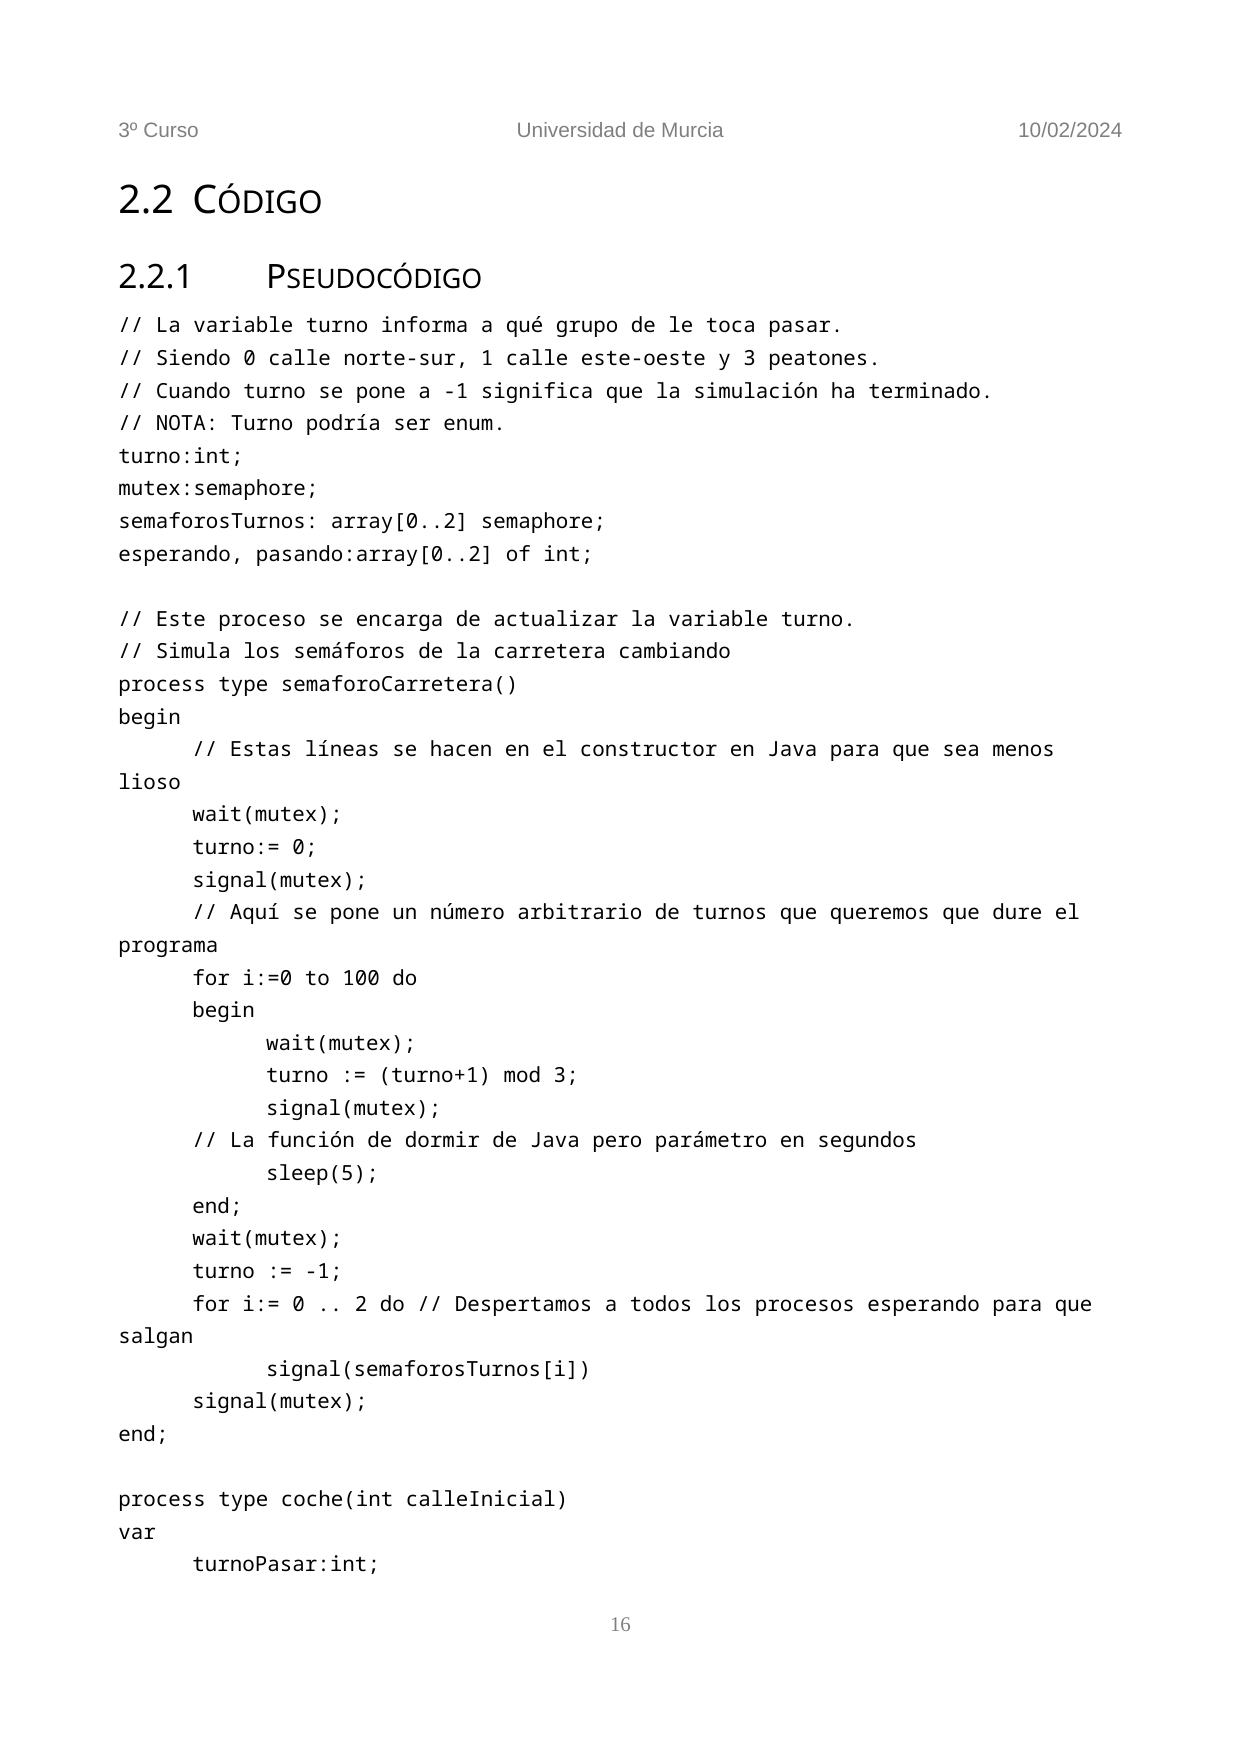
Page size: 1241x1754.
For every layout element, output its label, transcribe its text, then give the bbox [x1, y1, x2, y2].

text esperando, pasando:array[0..2] of int; [118, 539, 1122, 567]
text signal(mutex); [118, 865, 1122, 893]
text wait(mutex); [118, 1223, 1122, 1252]
text // La variable turno informa a qué grupo de le toca pasar. [118, 311, 1122, 339]
text process type semaforoCarretera() [118, 669, 1122, 698]
text var [118, 1517, 1122, 1545]
text begin [118, 995, 1122, 1024]
text wait(mutex); [118, 799, 1122, 828]
text // Este proceso se encarga de actualizar la variable turno. [118, 604, 1122, 632]
text // Siendo 0 calle norte-sur, 1 calle este-oeste y 3 peatones. [118, 343, 1122, 372]
text turnoPasar:int; [118, 1549, 1122, 1578]
text turno := -1; [118, 1256, 1122, 1284]
text wait(mutex); [118, 1028, 1122, 1056]
subtitle Pseudocódigo [118, 252, 1122, 298]
text signal(mutex); [118, 1093, 1122, 1121]
text // Simula los semáforos de la carretera cambiando [118, 637, 1122, 665]
text // Aquí se pone un número arbitrario de turnos que queremos que dure el programa [118, 897, 1122, 958]
text signal(mutex); [118, 1386, 1122, 1415]
text sleep(5); [118, 1158, 1122, 1187]
text semaforosTurnos: array[0..2] semaphore; [118, 506, 1122, 534]
text for i:= 0 .. 2 do // Despertamos a todos los procesos esperando para que salgan [118, 1289, 1122, 1350]
text turno := (turno+1) mod 3; [118, 1060, 1122, 1089]
text // Estas líneas se hacen en el constructor en Java para que sea menos lioso [118, 734, 1122, 795]
text signal(semaforosTurnos[i]) [118, 1354, 1122, 1382]
text turno:= 0; [118, 832, 1122, 861]
text // La función de dormir de Java pero parámetro en segundos [118, 1126, 1122, 1154]
text end; [118, 1419, 1122, 1447]
text begin [118, 702, 1122, 730]
text end; [118, 1191, 1122, 1219]
text for i:=0 to 100 do [118, 963, 1122, 991]
text process type coche(int calleInicial) [118, 1484, 1122, 1513]
text mutex:semaphore; [118, 473, 1122, 502]
text turno:int; [118, 441, 1122, 469]
text // NOTA: Turno podría ser enum. [118, 408, 1122, 437]
text // Cuando turno se pone a -1 significa que la simulación ha terminado. [118, 376, 1122, 404]
subtitle Código [118, 172, 1122, 225]
